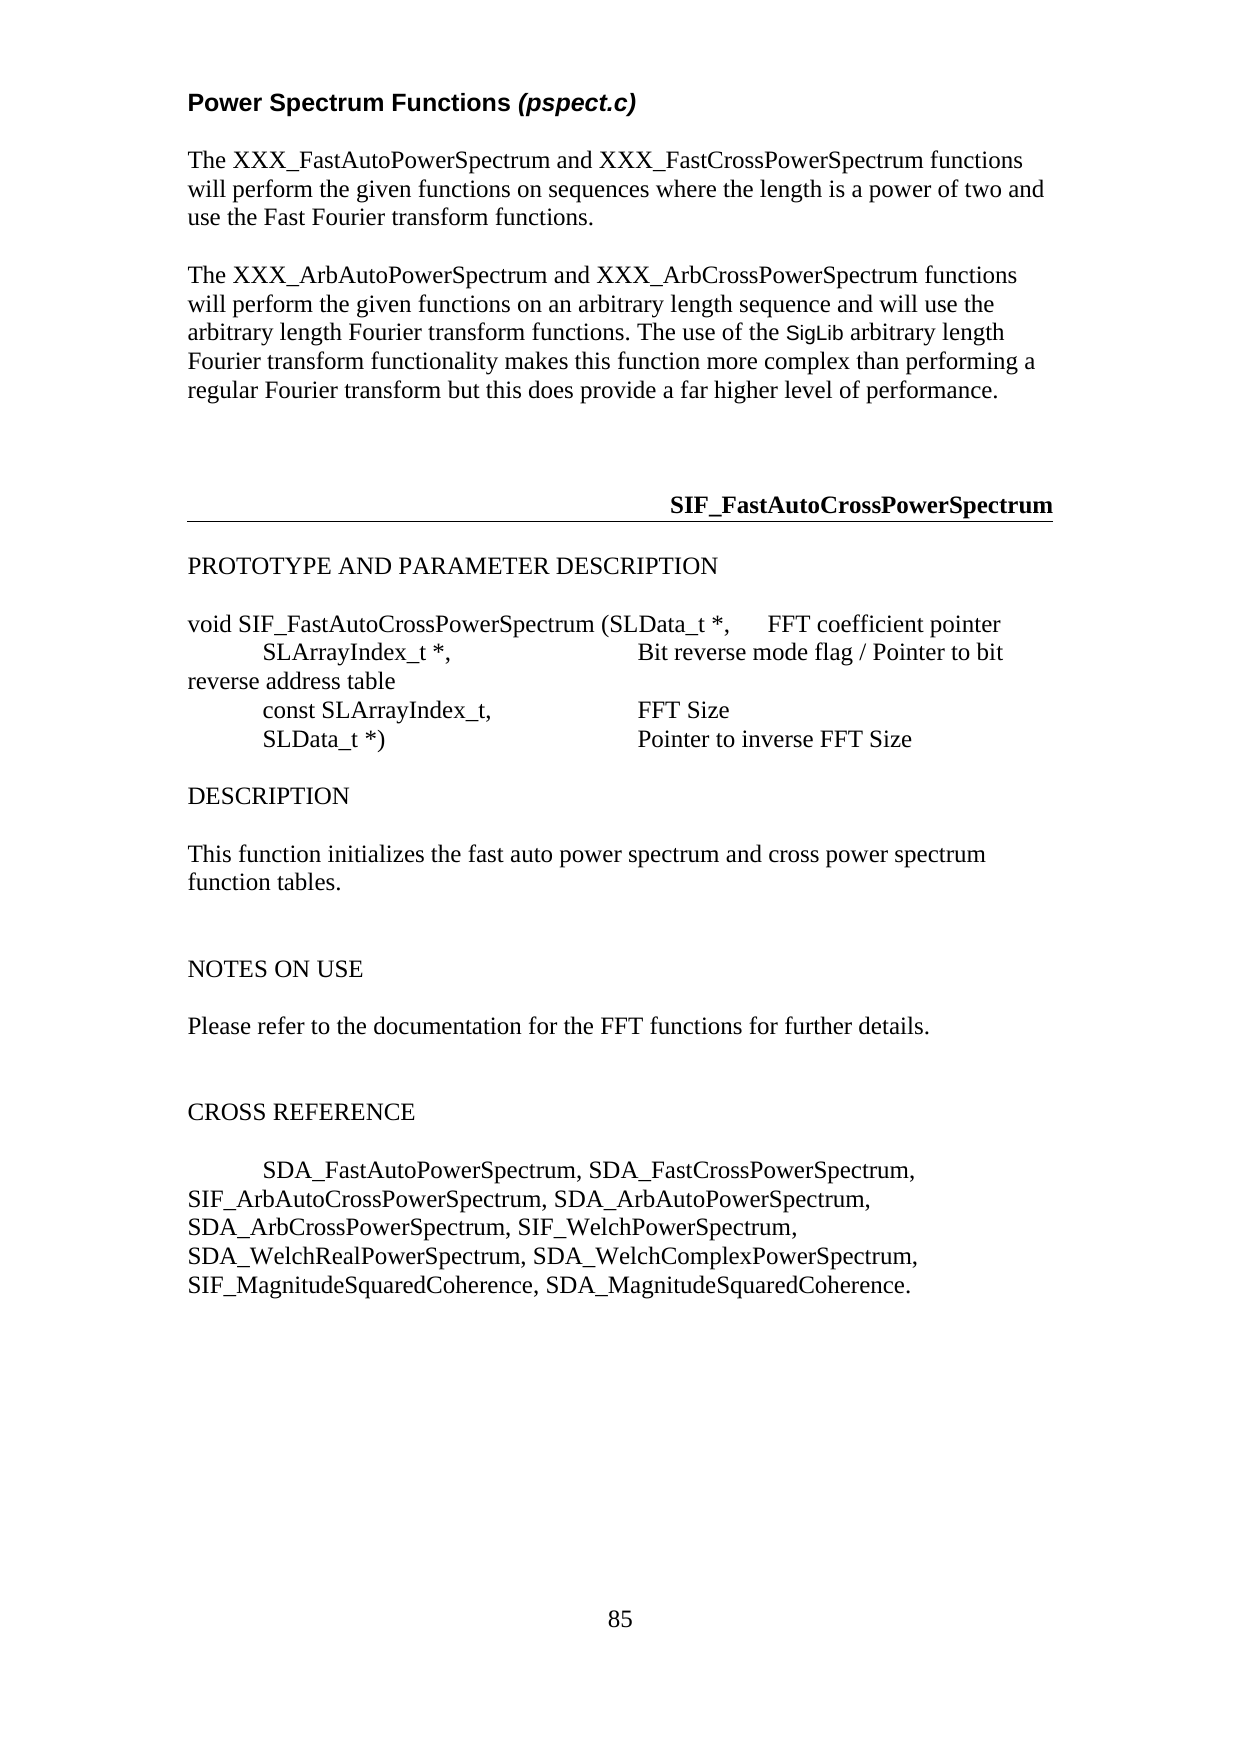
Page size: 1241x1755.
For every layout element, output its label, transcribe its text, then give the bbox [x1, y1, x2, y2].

text This function initializes the fast auto power spectrum and cross power spectrum function tables. [187, 839, 1053, 896]
subtitle Power Spectrum Functions (pspect.c) [187, 87, 1053, 116]
text PROTOTYPE AND PARAMETER DESCRIPTION [187, 551, 1053, 580]
text Please refer to the documentation for the FFT functions for further details. [187, 1011, 1053, 1040]
text NOTES ON USE [187, 954, 1053, 982]
text const SLArrayIndex_t, FFT Size [187, 695, 1053, 724]
text CROSS REFERENCE [187, 1097, 1053, 1126]
text DESCRIPTION [187, 781, 1053, 810]
text SLArrayIndex_t *, Bit reverse mode flag / Pointer to bit reverse address table [187, 637, 1053, 695]
text The XXX_ArbAutoPowerSpectrum and XXX_ArbCrossPowerSpectrum functions will perform the given functions on an arbitrary length sequence and will use the arbitrary length Fourier transform functions. The use of the SigLib arbitrary length Fourier transform functionality makes this function more complex than performing a regular Fourier transform but this does provide a far higher level of performance. [187, 260, 1053, 404]
text void SIF_FastAutoCrossPowerSpectrum (SLData_t *, FFT coefficient pointer [187, 609, 1053, 637]
text SDA_FastAutoPowerSpectrum, SDA_FastCrossPowerSpectrum, SIF_ArbAutoCrossPowerSpectrum, SDA_ArbAutoPowerSpectrum, SDA_ArbCrossPowerSpectrum, SIF_WelchPowerSpectrum, SDA_WelchRealPowerSpectrum, SDA_WelchComplexPowerSpectrum, SIF_MagnitudeSquaredCoherence, SDA_MagnitudeSquaredCoherence. [187, 1155, 1053, 1299]
text The XXX_FastAutoPowerSpectrum and XXX_FastCrossPowerSpectrum functions will perform the given functions on sequences where the length is a power of two and use the Fast Fourier transform functions. [187, 145, 1053, 231]
subtitle SIF_FastAutoCrossPowerSpectrum [187, 490, 1053, 521]
text SLData_t *) Pointer to inverse FFT Size [187, 724, 1053, 752]
